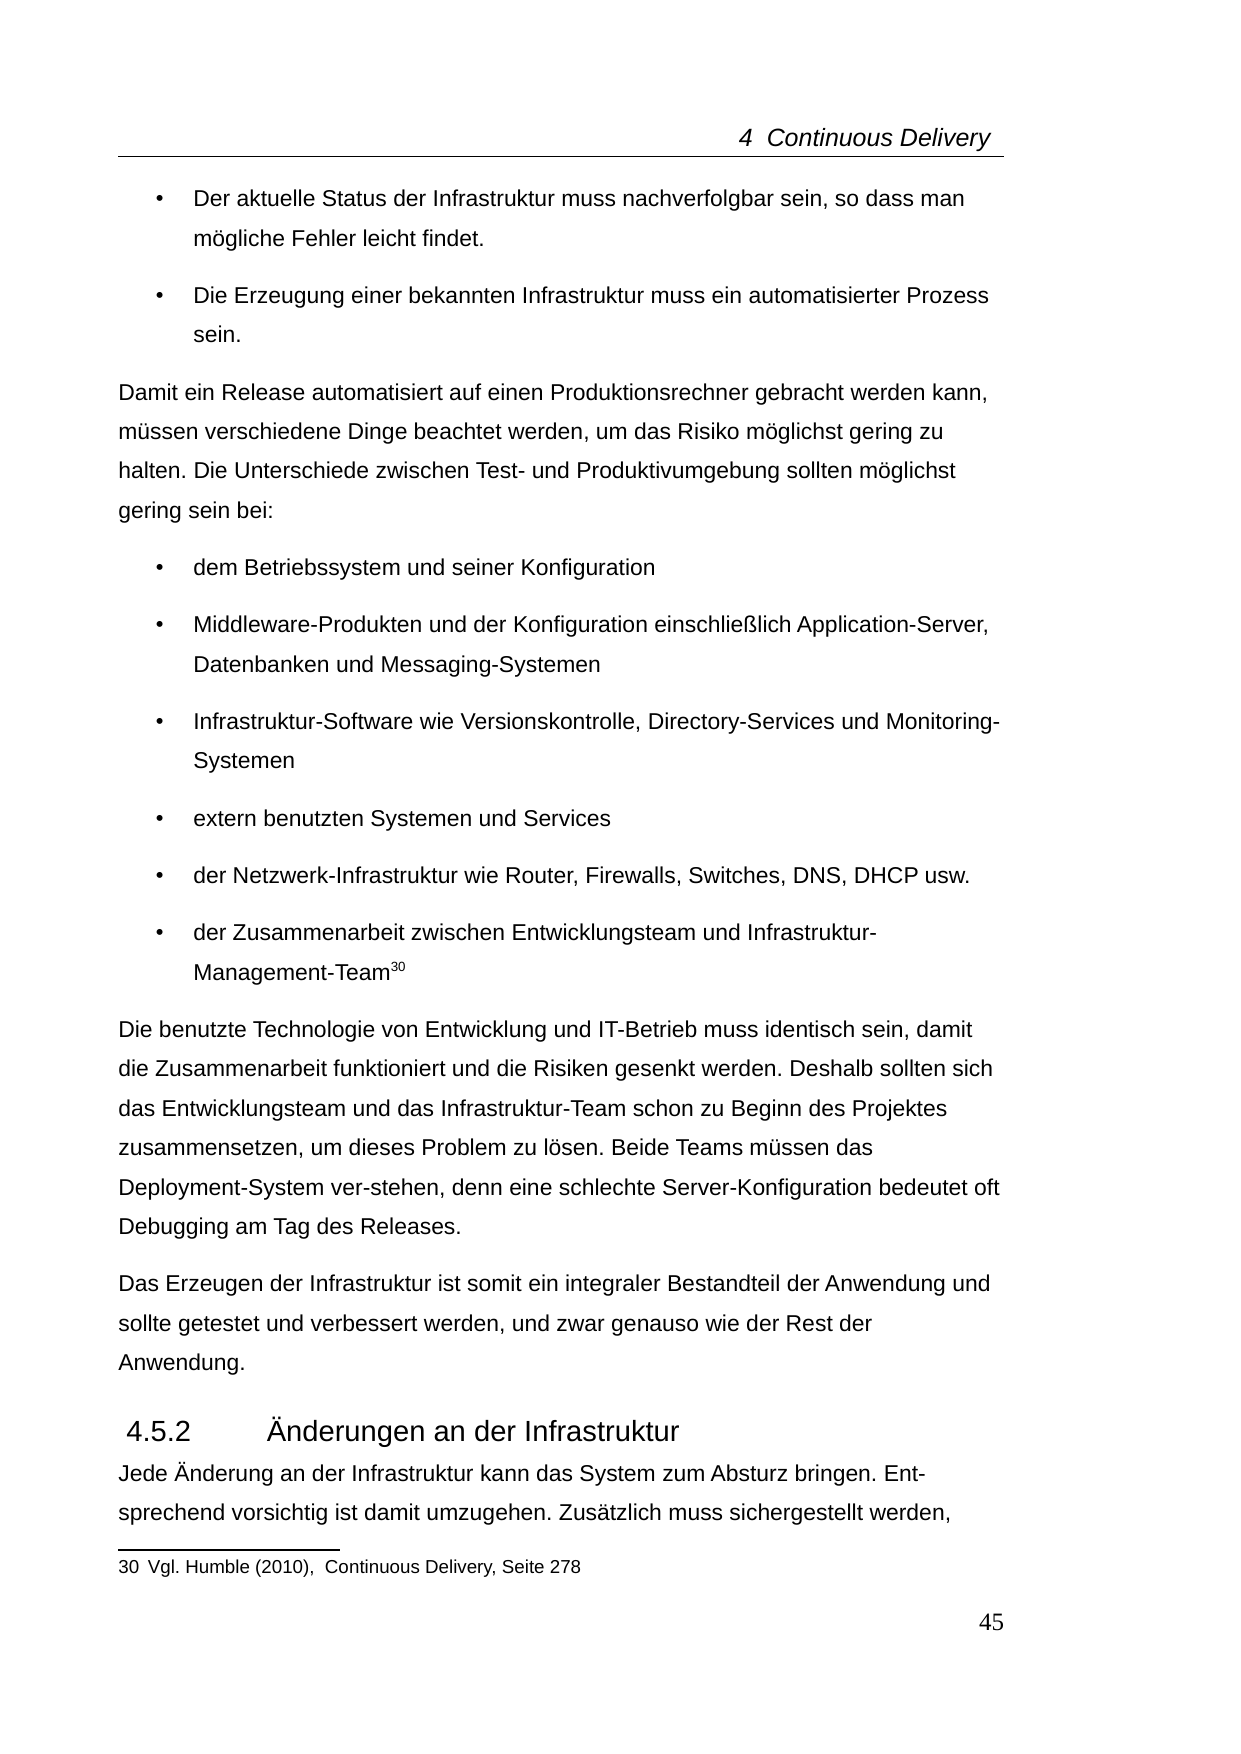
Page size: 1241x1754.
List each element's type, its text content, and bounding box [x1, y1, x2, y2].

subtitle Änderungen an der Infrastruktur [118, 1414, 1004, 1447]
list Vgl. Humble (2010), Continuous Delivery, Seite 278 [118, 1556, 1004, 1578]
list Die Erzeugung einer bekannten Infrastruktur muss ein automatisierter Prozess sein. [156, 282, 1004, 348]
list Infrastruktur-Software wie Versionskontrolle, Directory-Services und Monitoring-Systemen [156, 708, 1004, 774]
text Jede Änderung an der Infrastruktur kann das System zum Absturz bringen. Ent-sprechend vorsichtig ist damit umzugehen. Zusätzlich muss sichergestellt werden, [118, 1460, 1004, 1526]
list Der aktuelle Status der Infrastruktur muss nachverfolgbar sein, so dass man mögliche Fehler leicht findet. [156, 185, 1004, 251]
text Das Erzeugen der Infrastruktur ist somit ein integraler Bestandteil der Anwendung und sollte getestet und verbessert werden, und zwar genauso wie der Rest der Anwendung. [118, 1270, 1004, 1376]
text Damit ein Release automatisiert auf einen Produktionsrechner gebracht werden kann, müssen verschiedene Dinge beachtet werden, um das Risiko möglichst gering zu halten. Die Unterschiede zwischen Test- und Produktivumgebung sollten möglichst gering sein bei: [118, 378, 1004, 523]
text Die benutzte Technologie von Entwicklung und IT-Betrieb muss identisch sein, damit die Zusammenarbeit funktioniert und die Risiken gesenkt werden. Deshalb sollten sich das Entwicklungsteam und das Infrastruktur-Team schon zu Beginn des Projektes zusammensetzen, um dieses Problem zu lösen. Beide Teams müssen das Deployment-System ver-stehen, denn eine schlechte Server-Konfiguration bedeutet oft Debugging am Tag des Releases. [118, 1016, 1004, 1239]
list der Netzwerk-Infrastruktur wie Router, Firewalls, Switches, DNS, DHCP usw. [156, 862, 1004, 888]
list Middleware-Produkten und der Konfiguration einschließlich Application-Server, Datenbanken und Messaging-Systemen [156, 611, 1004, 677]
list dem Betriebssystem und seiner Konfiguration [156, 554, 1004, 581]
list der Zusammenarbeit zwischen Entwicklungsteam und Infrastruktur-Management-Team [156, 919, 1004, 985]
list extern benutzten Systemen und Services [156, 805, 1004, 831]
